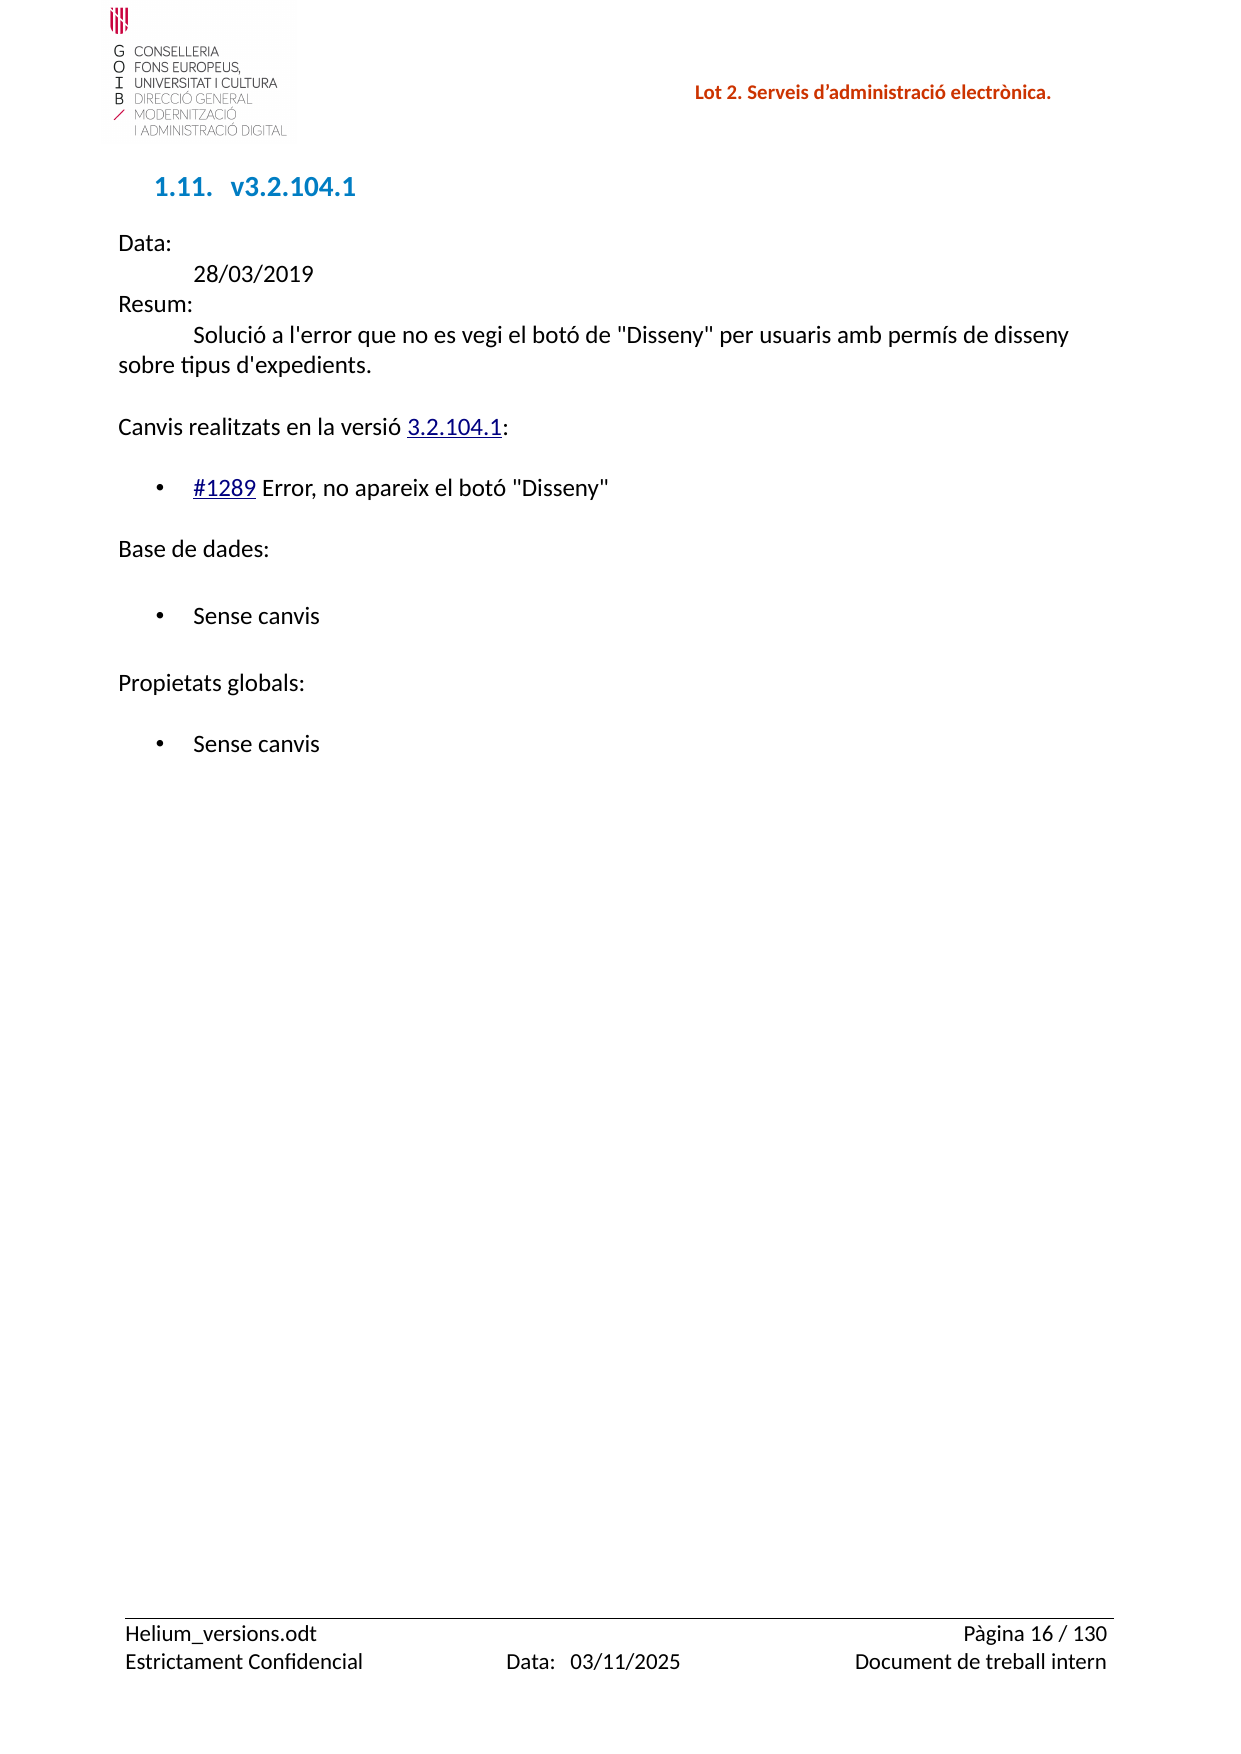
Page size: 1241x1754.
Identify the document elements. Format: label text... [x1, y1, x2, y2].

list Sense canvis [156, 728, 1122, 758]
text Base de dades: [118, 533, 1122, 563]
text Resum: [118, 289, 1122, 319]
list #1289 Error, no apareix el botó "Disseny" [156, 472, 1122, 502]
text 28/03/2019 [118, 258, 1122, 289]
text Data: [118, 228, 1122, 258]
text Canvis realitzats en la versió 3.2.104.1: [118, 411, 1122, 441]
text Solució a l'error que no es vegi el botó de "Disseny" per usuaris amb permís de disseny sobre tipus d'expedients. [118, 319, 1122, 380]
picture [100, 0, 297, 144]
text Propietats globals: [118, 667, 1122, 697]
list Sense canvis [156, 600, 1122, 630]
subtitle v3.2.104.1 [153, 168, 1122, 204]
